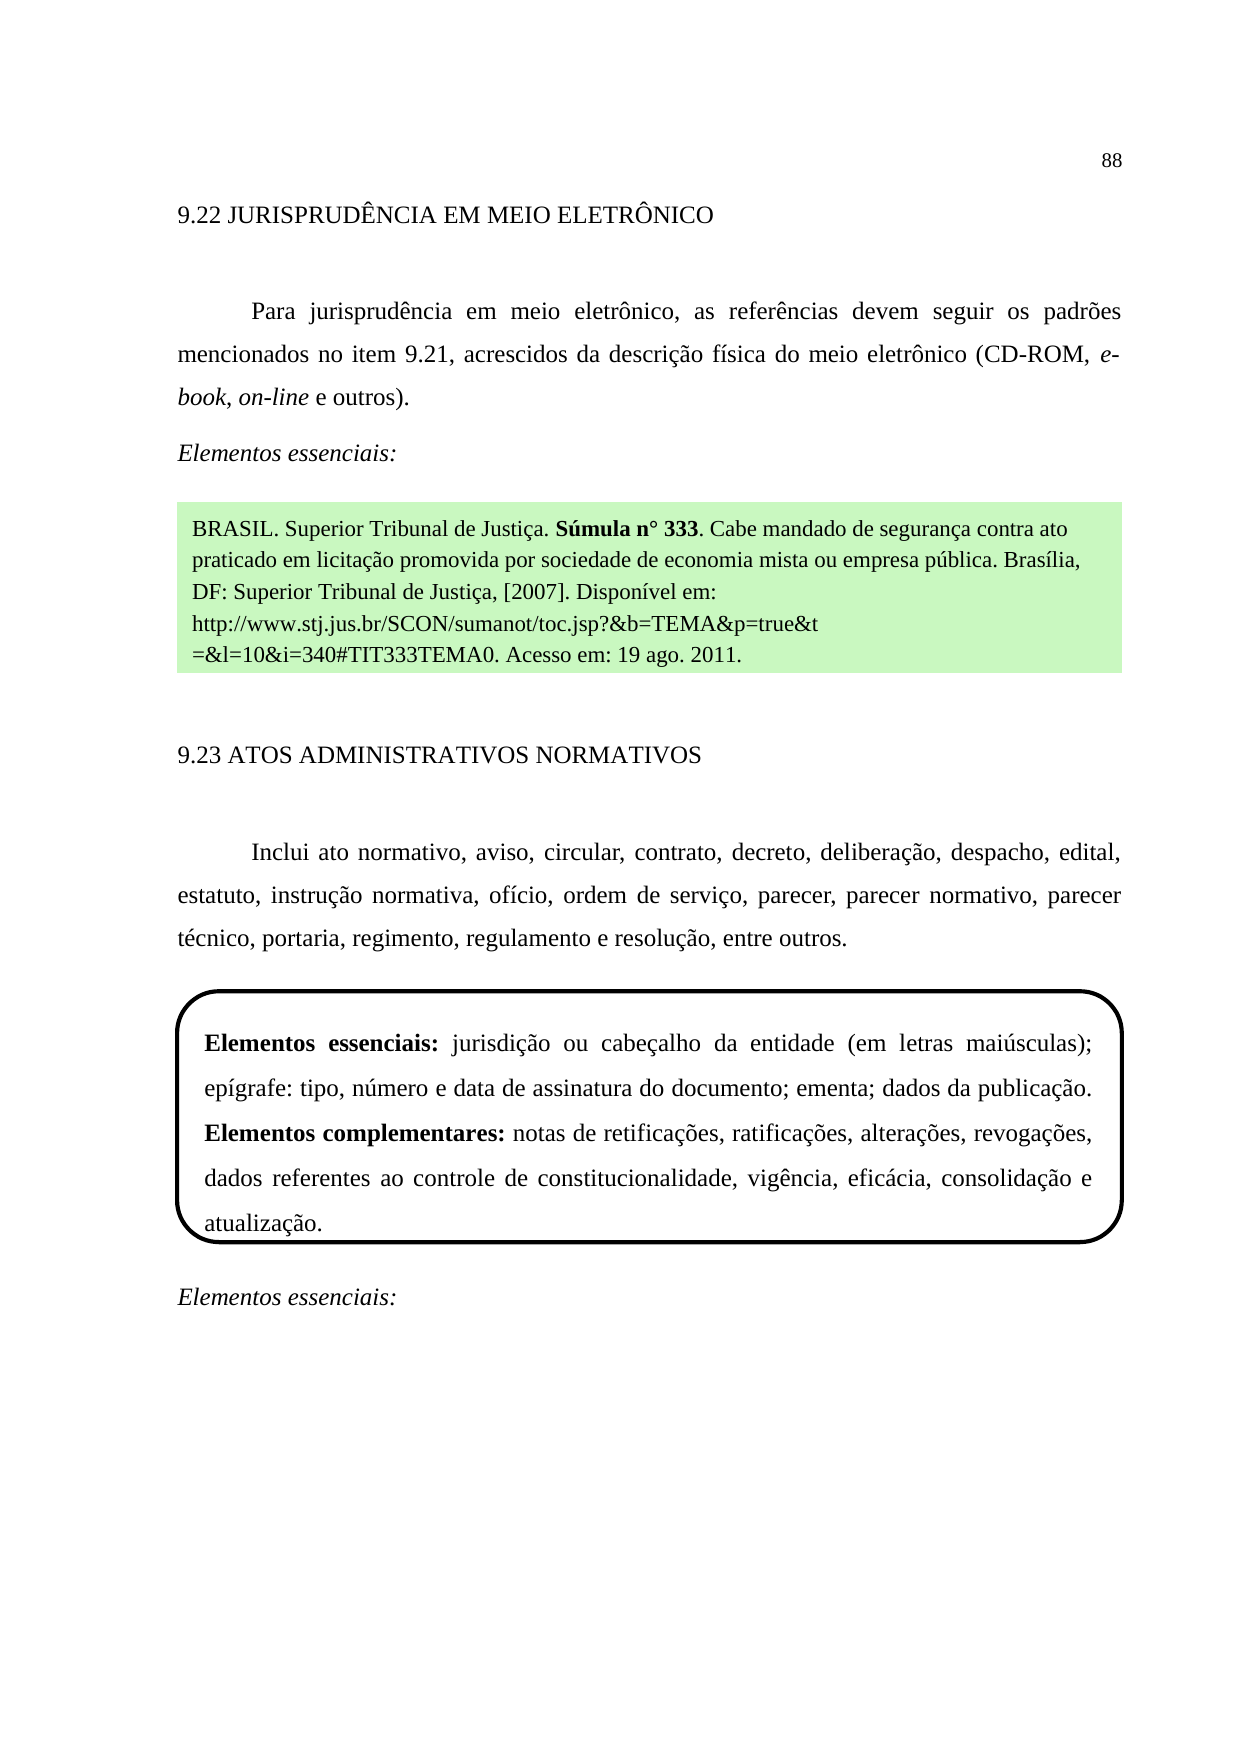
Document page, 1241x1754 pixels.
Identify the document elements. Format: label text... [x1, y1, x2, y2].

text Elementos essenciais: [177, 438, 1122, 467]
text Inclui ato normativo, aviso, circular, contrato, decreto, deliberação, despacho, edital, estatuto, instrução normativa, ofício, ordem de serviço, parecer, parecer normativo, parecer técnico, portaria, regimento, regulamento e resolução, entre outros. [177, 837, 1122, 952]
text Elementos essenciais: [177, 1282, 1122, 1310]
subtitle Atos administrativos normativos [177, 741, 1122, 769]
subtitle Jurisprudência em meio eletrônico [177, 200, 1122, 228]
text Para jurisprudência em meio eletrônico, as referências devem seguir os padrões mencionados no item 9.21, acrescidos da descrição física do meio eletrônico (CD-ROM, e-book, on-line e outros). [177, 296, 1122, 411]
